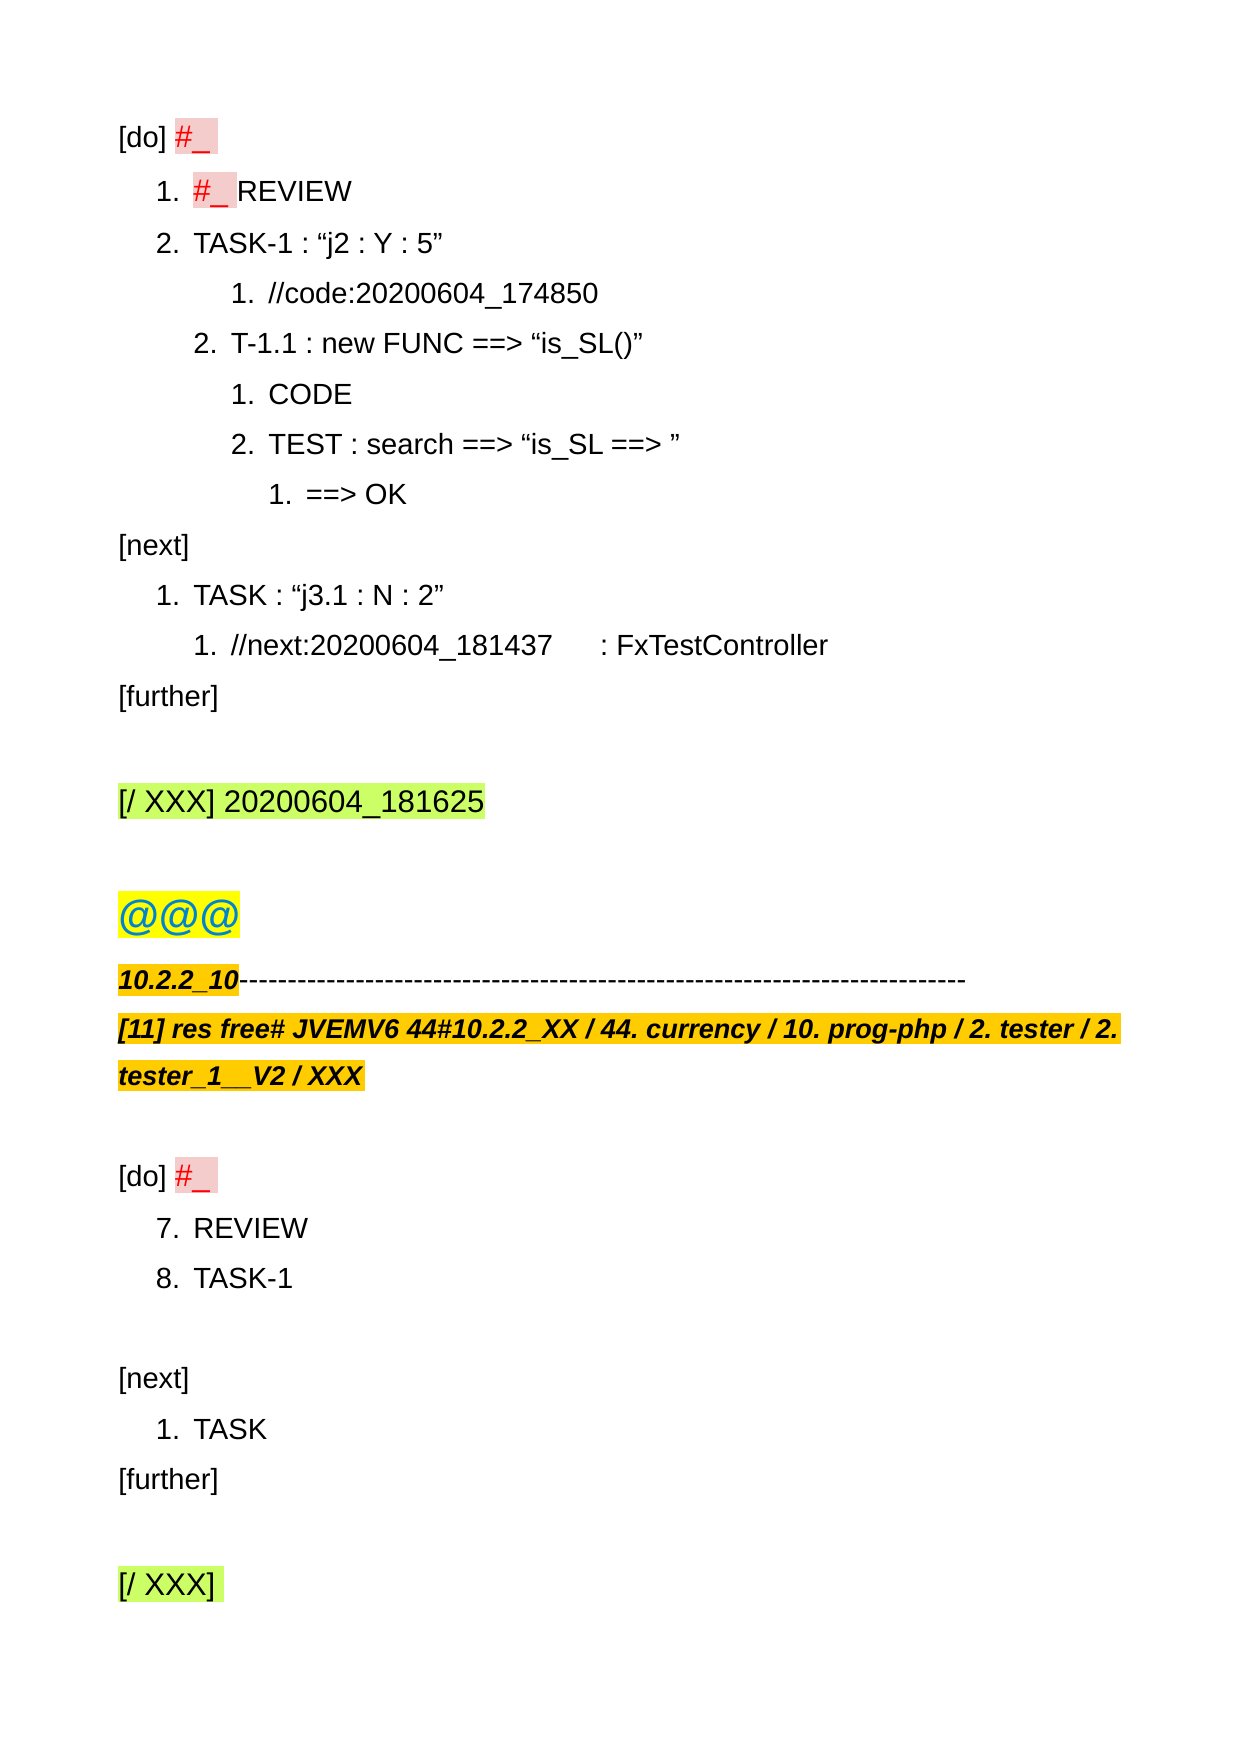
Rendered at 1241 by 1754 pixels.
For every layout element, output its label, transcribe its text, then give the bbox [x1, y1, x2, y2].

list #_ REVIEW [156, 172, 1122, 208]
list ==> OK [268, 477, 1122, 511]
list TASK : “j3.1 : N : 2” [156, 578, 1122, 612]
text [next] [118, 528, 1122, 561]
text [/ XXX] 20200604_181625 [118, 729, 1122, 819]
text [/ XXX] [118, 1512, 1122, 1602]
text 10.2.2_10--------------------------------------------------------------------------- [118, 962, 1122, 996]
text [11] res free# JVEMV6 44#10.2.2_XX / 44. currency / 10. prog-php / 2. tester / 2. tester_1__V2 / XXX [118, 1013, 1122, 1091]
text [further] [118, 679, 1122, 712]
text [do] #_ [118, 118, 1122, 154]
list TEST : search ==> “is_SL ==> ” [231, 427, 1122, 461]
list T-1.1 : new FUNC ==> “is_SL()” [193, 326, 1122, 360]
list //next:20200604_181437 : FxTestController [193, 628, 1122, 662]
text [do] #_ [118, 1157, 1122, 1193]
list TASK [156, 1412, 1122, 1445]
list TASK-1 : “j2 : Y : 5” [156, 226, 1122, 259]
list //code:20200604_174850 [231, 276, 1122, 310]
text [further] [118, 1462, 1122, 1496]
text @@@ [118, 891, 1122, 938]
text [next] [118, 1362, 1122, 1395]
list CODE [231, 377, 1122, 410]
list REVIEW [156, 1211, 1122, 1244]
list TASK-1 [156, 1261, 1122, 1294]
